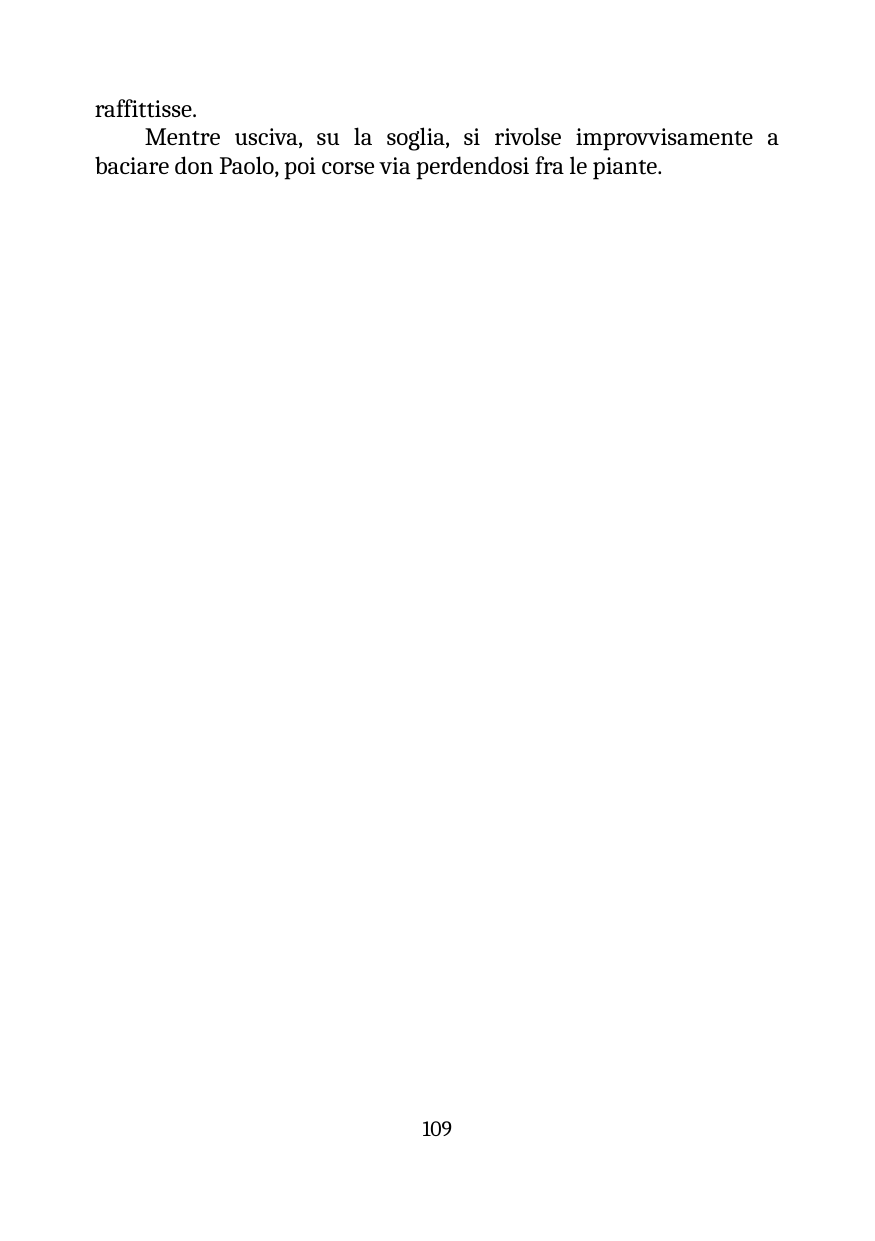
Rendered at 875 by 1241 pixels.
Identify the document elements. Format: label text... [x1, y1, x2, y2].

text raffittisse. [94, 94, 779, 123]
text Mentre usciva, su la soglia, si rivolse improvvisamente a baciare don Paolo, poi corse via perdendosi fra le piante. [94, 123, 779, 181]
